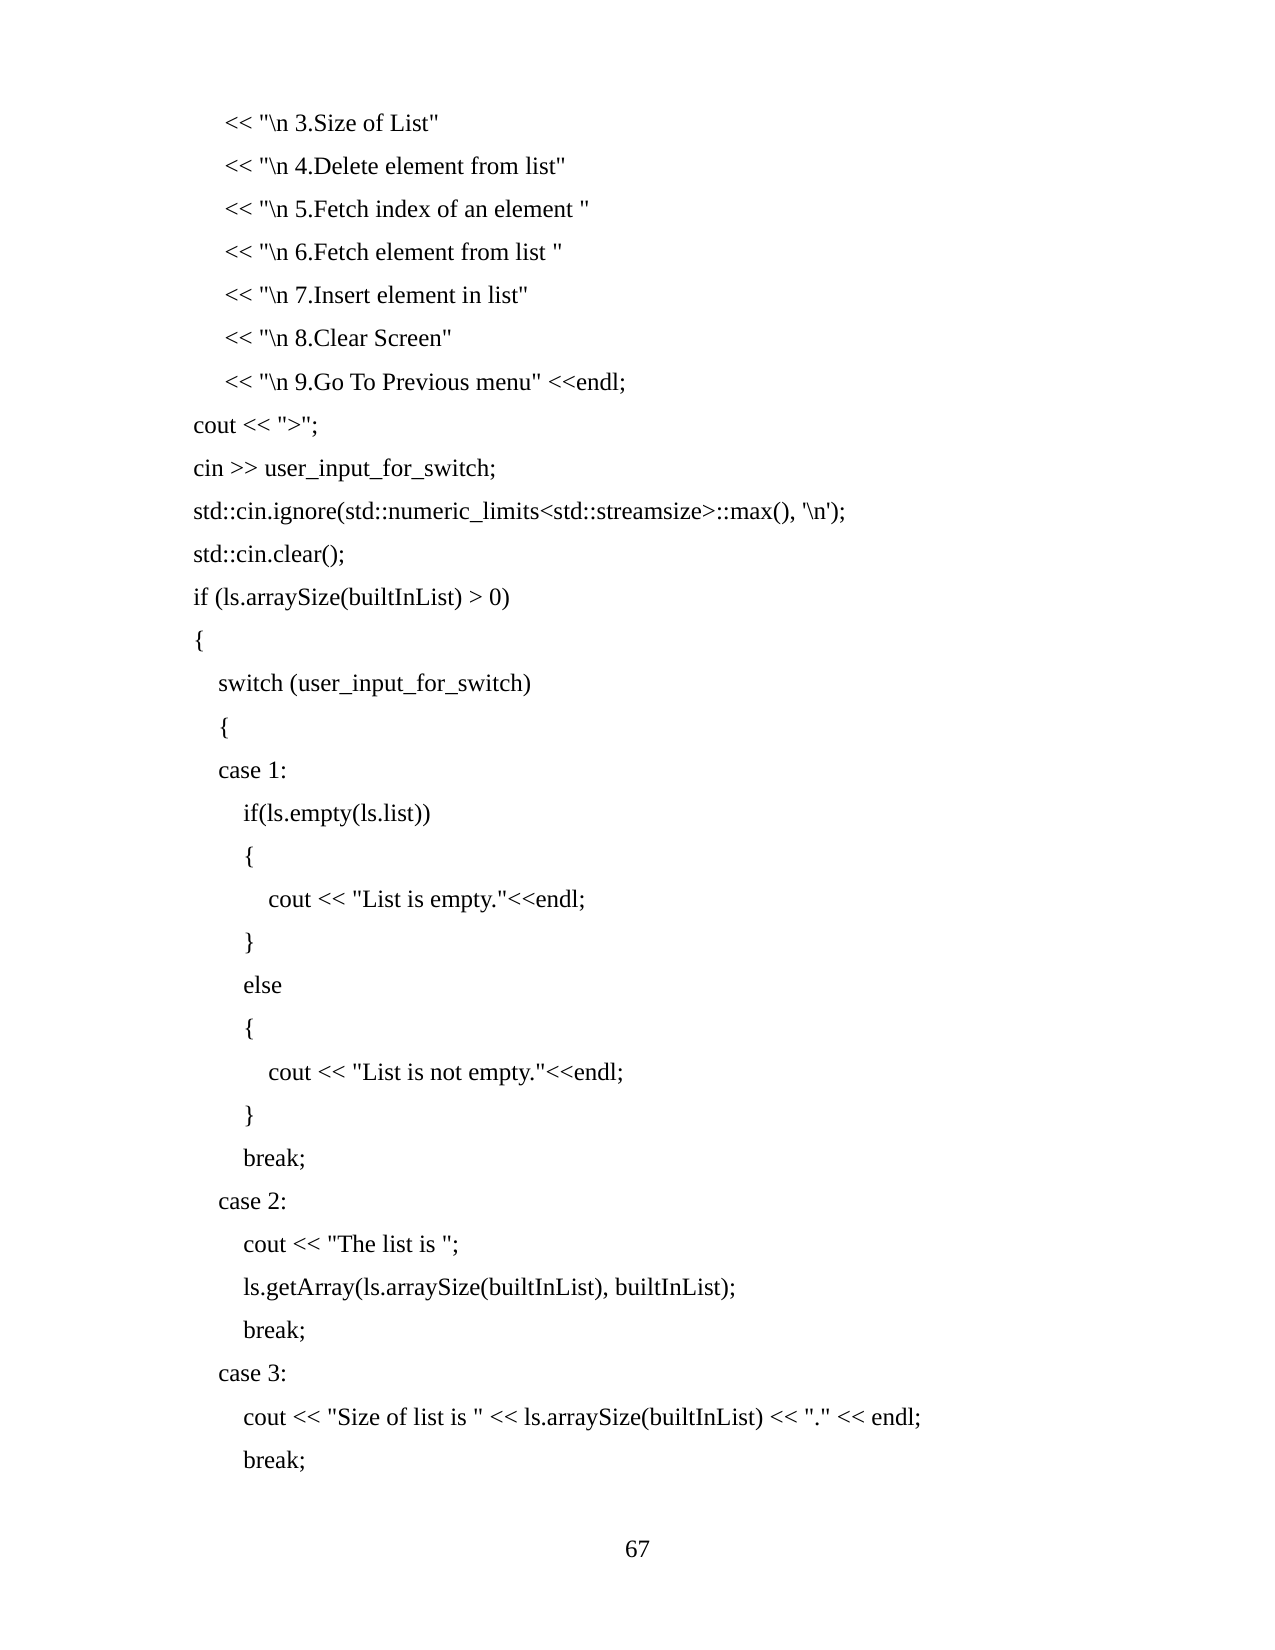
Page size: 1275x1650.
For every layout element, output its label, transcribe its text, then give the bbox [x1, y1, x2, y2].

text break; [118, 1143, 1157, 1172]
text { [118, 712, 1157, 740]
text else [118, 970, 1157, 999]
text std::cin.clear(); [118, 539, 1157, 568]
text << "\n 8.Clear Screen" [118, 323, 1157, 352]
text cin >> user_input_for_switch; [118, 453, 1157, 482]
text case 2: [118, 1186, 1157, 1215]
text ls.getArray(ls.arraySize(builtInList), builtInList); [118, 1272, 1157, 1301]
text } [118, 927, 1157, 956]
text << "\n 5.Fetch index of an element " [118, 194, 1157, 223]
text << "\n 9.Go To Previous menu" <<endl; [118, 367, 1157, 395]
text { [118, 1013, 1157, 1042]
text cout << "List is not empty."<<endl; [118, 1057, 1157, 1085]
text case 1: [118, 755, 1157, 783]
text cout << ">"; [118, 410, 1157, 438]
text if (ls.arraySize(builtInList) > 0) [118, 582, 1157, 611]
text { [118, 841, 1157, 870]
text } [118, 1100, 1157, 1128]
text cout << "List is empty."<<endl; [118, 884, 1157, 913]
text case 3: [118, 1358, 1157, 1387]
text cout << "Size of list is " << ls.arraySize(builtInList) << "." << endl; [118, 1402, 1157, 1430]
text break; [118, 1315, 1157, 1344]
text << "\n 3.Size of List" [118, 108, 1157, 137]
text << "\n 7.Insert element in list" [118, 280, 1157, 309]
text break; [118, 1445, 1157, 1473]
text if(ls.empty(ls.list)) [118, 798, 1157, 827]
text { [118, 625, 1157, 654]
text << "\n 6.Fetch element from list " [118, 237, 1157, 266]
text switch (user_input_for_switch) [118, 668, 1157, 697]
text cout << "The list is "; [118, 1229, 1157, 1258]
text std::cin.ignore(std::numeric_limits<std::streamsize>::max(), '\n'); [118, 496, 1157, 525]
text << "\n 4.Delete element from list" [118, 151, 1157, 180]
